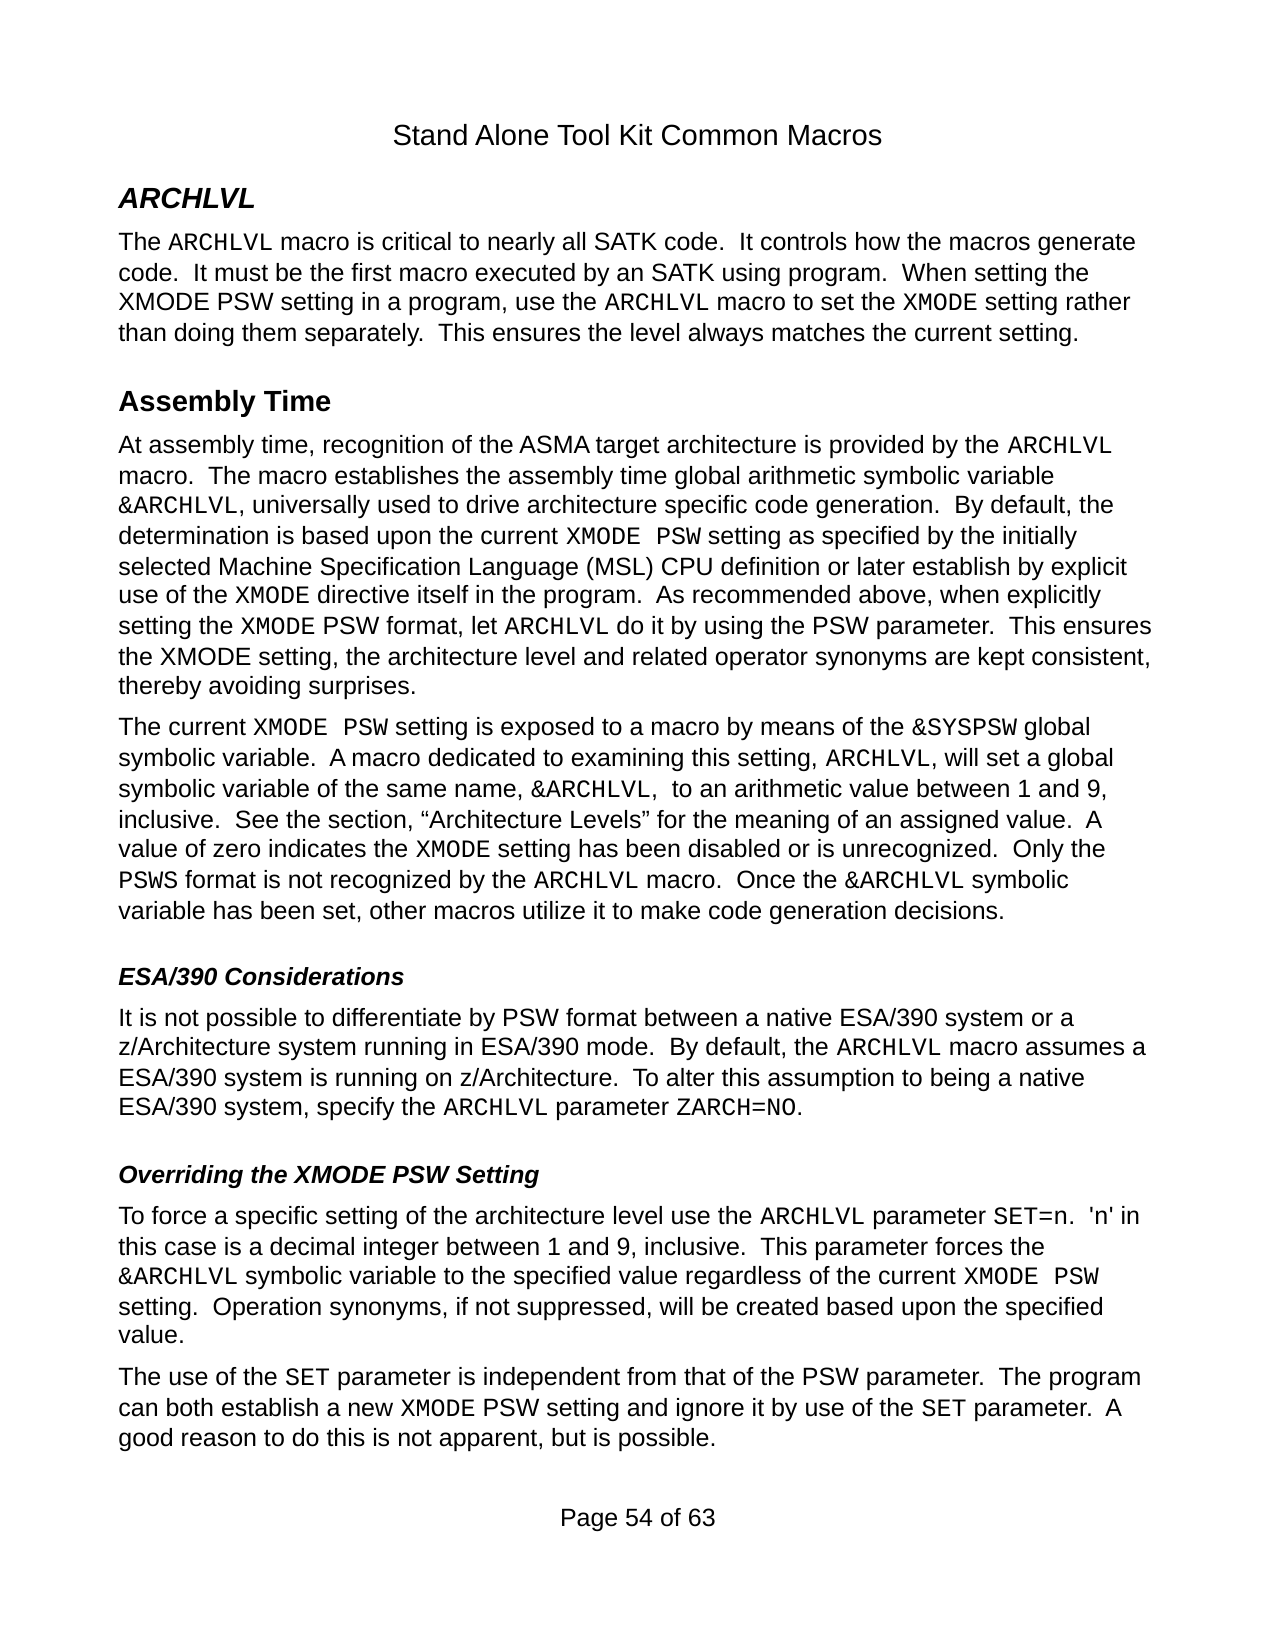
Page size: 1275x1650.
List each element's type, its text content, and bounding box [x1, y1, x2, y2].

subtitle ARCHLVL [118, 181, 1157, 215]
text The ARCHLVL macro is critical to nearly all SATK code. It controls how the macros generate code. It must be the first macro executed by an SATK using program. When setting the XMODE PSW setting in a program, use the ARCHLVL macro to set the XMODE setting rather than doing them separately. This ensures the level always matches the current setting. [118, 227, 1157, 347]
text The use of the SET parameter is independent from that of the PSW parameter. The program can both establish a new XMODE PSW setting and ignore it by use of the SET parameter. A good reason to do this is not apparent, but is possible. [118, 1362, 1157, 1452]
subtitle Assembly Time [118, 384, 1157, 418]
subtitle ESA/390 Considerations [118, 962, 1157, 991]
text At assembly time, recognition of the ASMA target architecture is provided by the ARCHLVL macro. The macro establishes the assembly time global arithmetic symbolic variable &ARCHLVL, universally used to drive architecture specific code generation. By default, the determination is based upon the current XMODE PSW setting as specified by the initially selected Machine Specification Language (MSL) CPU definition or later establish by explicit use of the XMODE directive itself in the program. As recommended above, when explicitly setting the XMODE PSW format, let ARCHLVL do it by using the PSW parameter. This ensures the XMODE setting, the architecture level and related operator synonyms are kept consistent, thereby avoiding surprises. [118, 430, 1157, 700]
text To force a specific setting of the architecture level use the ARCHLVL parameter SET=n. 'n' in this case is a decimal integer between 1 and 9, inclusive. This parameter forces the &ARCHLVL symbolic variable to the specified value regardless of the current XMODE PSW setting. Operation synonyms, if not suppressed, will be created based upon the specified value. [118, 1201, 1157, 1349]
text It is not possible to differentiate by PSW format between a native ESA/390 system or a z/Architecture system running in ESA/390 mode. By default, the ARCHLVL macro assumes a ESA/390 system is running on z/Architecture. To alter this assumption to being a native ESA/390 system, specify the ARCHLVL parameter ZARCH=NO. [118, 1003, 1157, 1122]
subtitle Overriding the XMODE PSW Setting [118, 1160, 1157, 1188]
text The current XMODE PSW setting is exposed to a macro by means of the &SYSPSW global symbolic variable. A macro dedicated to examining this setting, ARCHLVL, will set a global symbolic variable of the same name, &ARCHLVL, to an arithmetic value between 1 and 9, inclusive. See the section, “Architecture Levels” for the meaning of an assigned value. A value of zero indicates the XMODE setting has been disabled or is unrecognized. Only the PSWS format is not recognized by the ARCHLVL macro. Once the &ARCHLVL symbolic variable has been set, other macros utilize it to make code generation decisions. [118, 712, 1157, 924]
